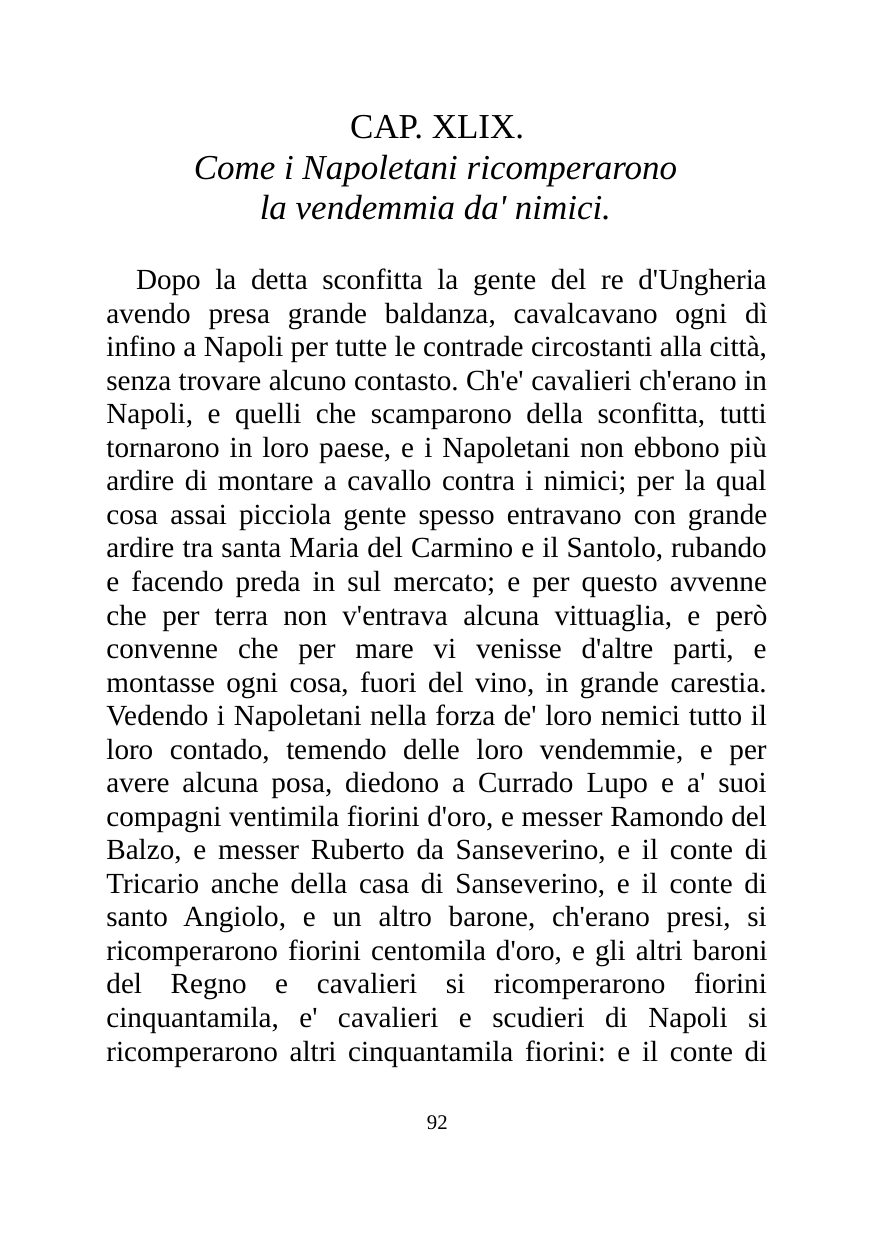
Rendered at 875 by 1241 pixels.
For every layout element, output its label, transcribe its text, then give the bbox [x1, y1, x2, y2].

subtitle CAP. XLIX. Come i Napoletani ricomperarono la vendemmia da' nimici. [106, 106, 768, 227]
text Dopo la detta sconfitta la gente del re d'Ungheria avendo presa grande baldanza, cavalcavano ogni dì infino a Napoli per tutte le contrade circostanti alla città, senza trovare alcuno contasto. Ch'e' cavalieri ch'erano in Napoli, e quelli che scamparono della sconfitta, tutti tornarono in loro paese, e i Napoletani non ebbono più ardire di montare a cavallo contra i nimici; per la qual cosa assai picciola gente spesso entravano con grande ardire tra santa Maria del Carmino e il Santolo, rubando e facendo preda in sul mercato; e per questo avvenne che per terra non v'entrava alcuna vittuaglia, e però convenne che per mare vi venisse d'altre parti, e montasse ogni cosa, fuori del vino, in grande carestia. Vedendo i Napoletani nella forza de' loro nemici tutto il loro contado, temendo delle loro vendemmie, e per avere alcuna posa, diedono a Currado Lupo e a' suoi compagni ventimila fiorini d'oro, e messer Ramondo del Balzo, e messer Ruberto da Sanseverino, e il conte di Tricario anche della casa di Sanseverino, e il conte di santo Angiolo, e un altro barone, ch'erano presi, si ricomperarono fiorini centomila d'oro, e gli altri baroni del Regno e cavalieri si ricomperarono fiorini cinquantamila, e' cavalieri e scudieri di Napoli si ricomperarono altri cinquantamila fiorini: e il conte di [106, 262, 768, 1067]
